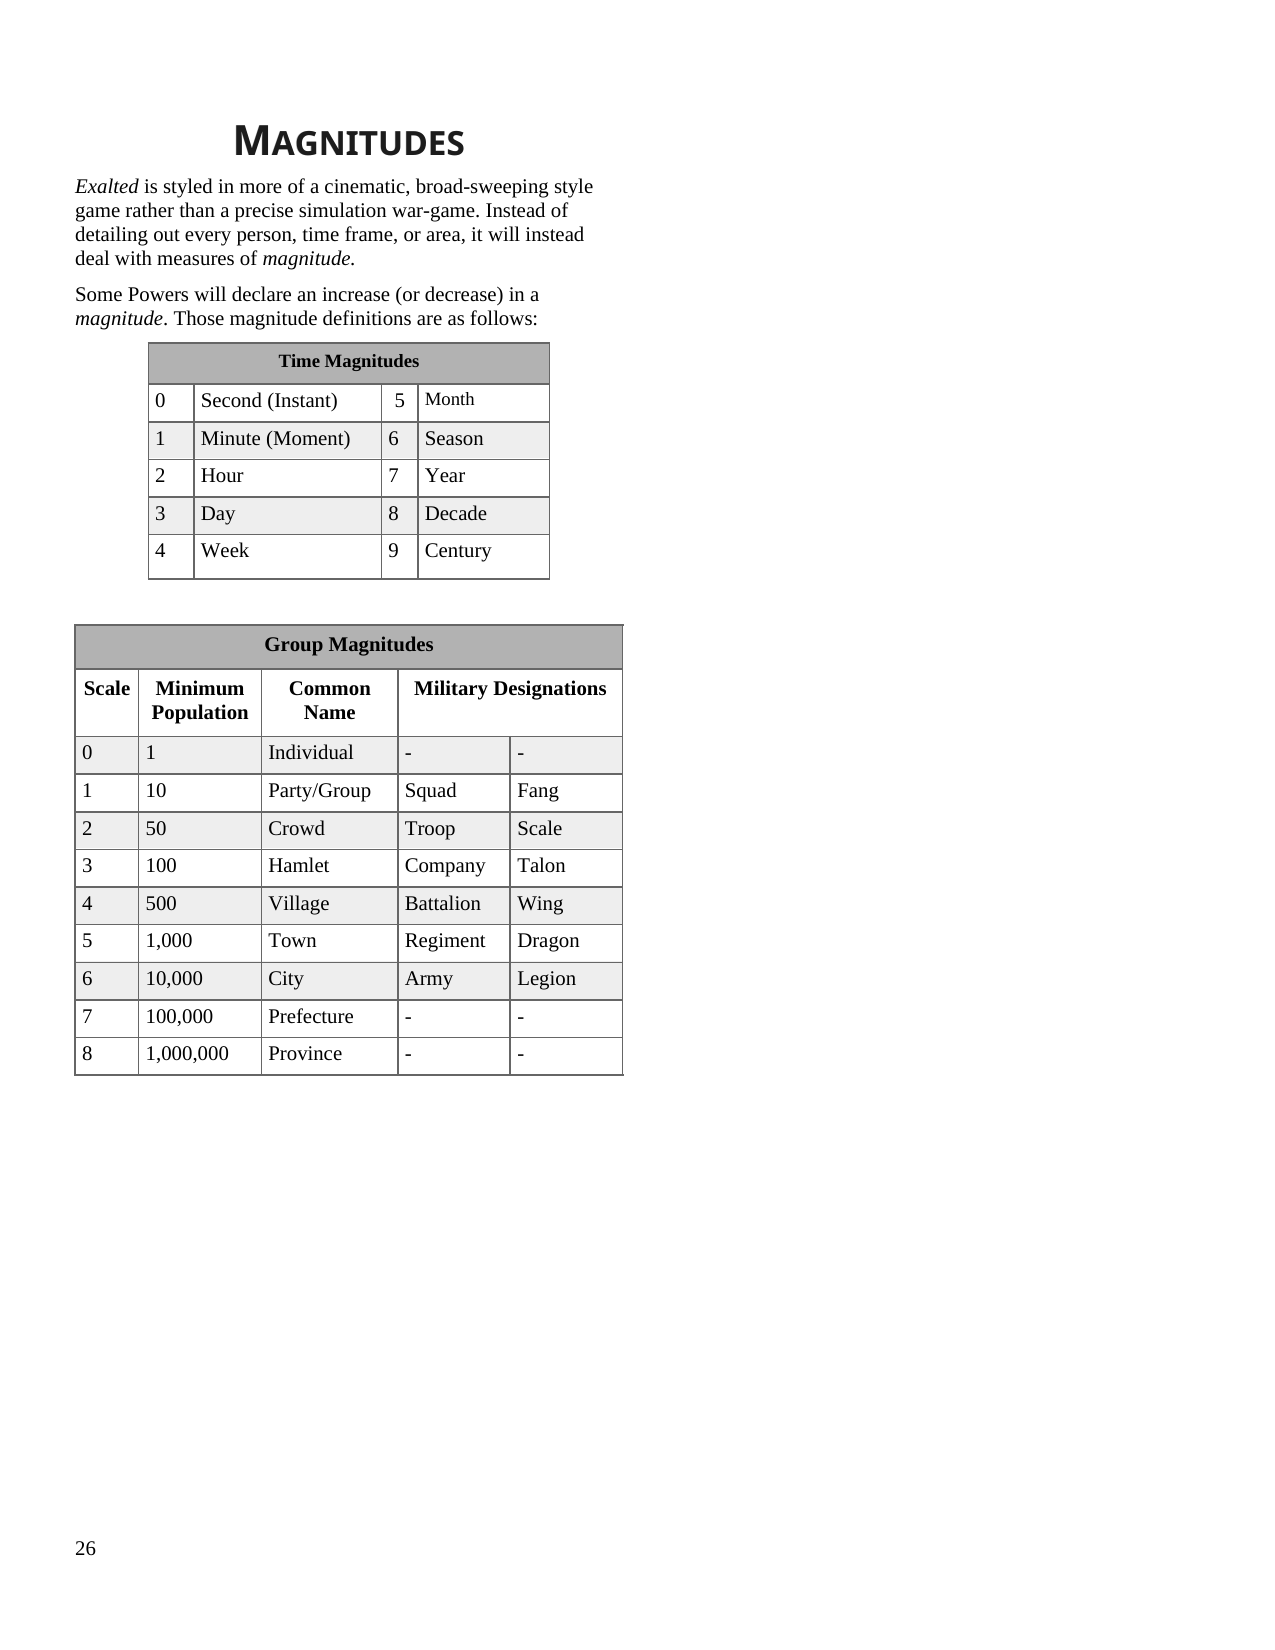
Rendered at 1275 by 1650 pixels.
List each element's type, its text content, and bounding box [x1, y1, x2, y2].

table_cell Military Designations [399, 670, 622, 736]
table_cell 100 [139, 850, 261, 886]
table_cell 3 [149, 498, 193, 534]
table_cell 9 [382, 535, 417, 578]
table_cell Village [262, 888, 397, 924]
table_cell Scale [511, 813, 622, 848]
table_cell Squad [399, 775, 509, 811]
table_cell 1,000 [139, 925, 261, 961]
table_cell 2 [149, 460, 193, 496]
table_cell Day [195, 498, 381, 534]
table_cell Army [399, 963, 509, 999]
table_cell Regiment [399, 925, 509, 961]
table_cell 6 [76, 963, 138, 999]
table_cell 0 [149, 385, 193, 421]
table_cell - [399, 737, 509, 773]
table_cell Talon [511, 850, 622, 886]
table_cell - [399, 1001, 509, 1037]
table_cell Scale [76, 670, 138, 736]
table_cell 6 [382, 423, 417, 458]
table_header Group Magnitudes [76, 626, 622, 668]
table_header Time Magnitudes [149, 344, 549, 383]
table_cell Hour [195, 460, 381, 496]
table_cell 4 [76, 888, 138, 924]
table_cell City [262, 963, 397, 999]
table_cell 1 [76, 775, 138, 811]
table_cell 1,000,000 [139, 1038, 261, 1074]
text Some Powers will declare an increase (or decrease) in a magnitude. Those magnitude definitions are as follows: [75, 282, 622, 330]
table_cell 5 [382, 385, 417, 421]
table_cell 10,000 [139, 963, 261, 999]
table_cell Month [419, 385, 549, 421]
table_cell - [511, 1038, 622, 1074]
table_cell Year [419, 460, 549, 496]
table_cell Company [399, 850, 509, 886]
table_cell 1 [139, 737, 261, 773]
table_cell Party/Group [262, 775, 397, 811]
table_cell 4 [149, 535, 193, 578]
table_cell 0 [76, 737, 138, 773]
table_cell Dragon [511, 925, 622, 961]
table_cell 1 [149, 423, 193, 458]
table_cell Individual [262, 737, 397, 773]
table_cell Hamlet [262, 850, 397, 886]
table_cell 5 [76, 925, 138, 961]
table_cell Town [262, 925, 397, 961]
table_cell Province [262, 1038, 397, 1074]
table_cell Battalion [399, 888, 509, 924]
table_cell Week [195, 535, 381, 578]
table_cell - [511, 737, 622, 773]
table_cell Minimum Population [139, 670, 261, 736]
subtitle Magnitudes [75, 111, 622, 168]
table_cell 500 [139, 888, 261, 924]
table_cell Prefecture [262, 1001, 397, 1037]
table_cell Troop [399, 813, 509, 848]
table_cell 3 [76, 850, 138, 886]
table_cell Minute (Moment) [195, 423, 381, 458]
table_cell Fang [511, 775, 622, 811]
table_cell Season [419, 423, 549, 458]
table_cell 50 [139, 813, 261, 848]
table_cell Wing [511, 888, 622, 924]
table_cell 8 [382, 498, 417, 534]
table_cell Decade [419, 498, 549, 534]
table_cell Second (Instant) [195, 385, 381, 421]
table_cell 100,000 [139, 1001, 261, 1037]
table_cell Crowd [262, 813, 397, 848]
table_cell 8 [76, 1038, 138, 1074]
table_cell - [511, 1001, 622, 1037]
table_cell 7 [76, 1001, 138, 1037]
text Exalted is styled in more of a cinematic, broad-sweeping style game rather than a precise simulation war-game. Instead of detailing out every person, time frame, or area, it will instead deal with measures of magnitude. [75, 174, 622, 270]
table_cell Century [419, 535, 549, 578]
table_cell 7 [382, 460, 417, 496]
table_cell 10 [139, 775, 261, 811]
table_cell Common Name [262, 670, 397, 736]
table_cell Legion [511, 963, 622, 999]
table_cell 2 [76, 813, 138, 848]
table_cell - [399, 1038, 509, 1074]
